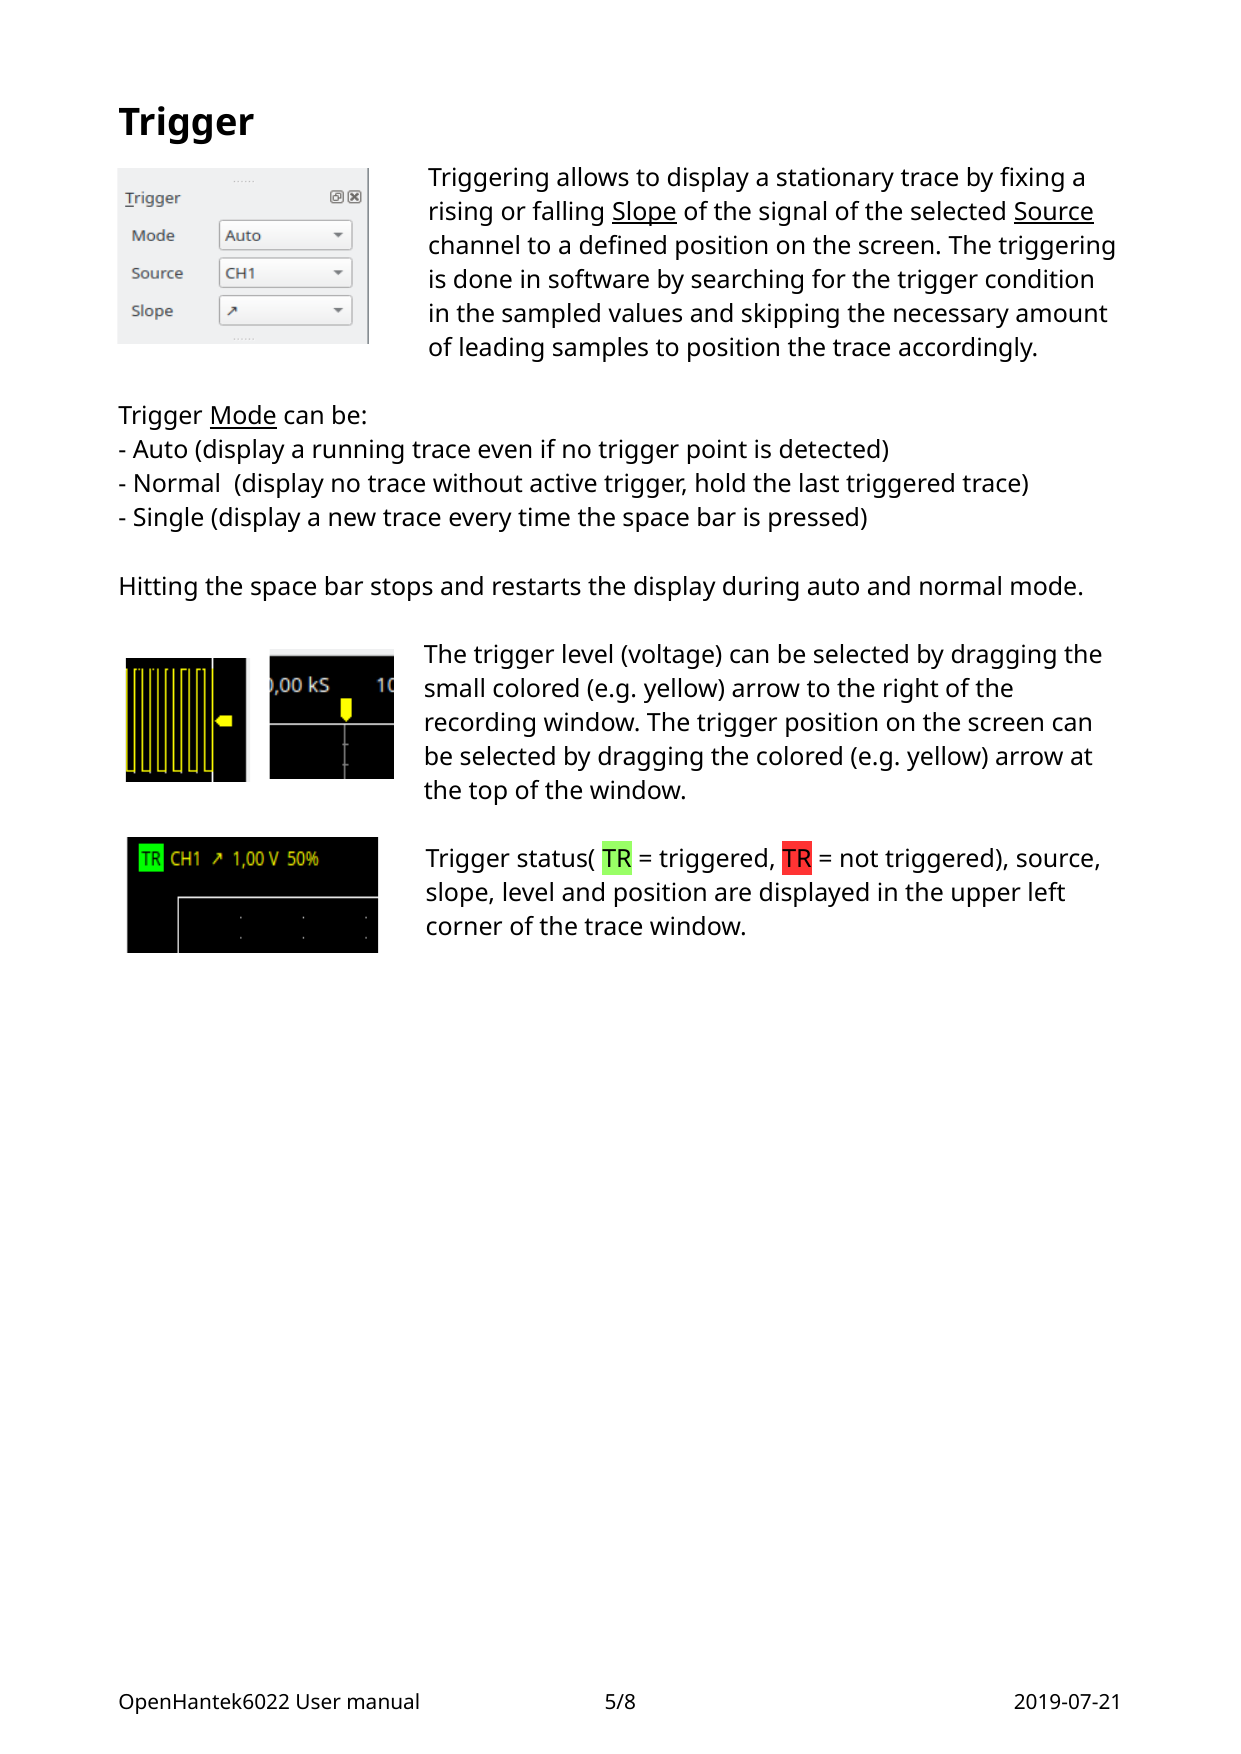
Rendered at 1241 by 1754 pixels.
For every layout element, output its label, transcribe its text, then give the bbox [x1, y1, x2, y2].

text - Normal (display no trace without active trigger, hold the last triggered trace) [118, 466, 1122, 500]
text Trigger Mode can be: [118, 398, 1122, 432]
picture [133, 658, 251, 764]
text Trigger status( TR = triggered, TR = not triggered), source, slope, level and position are displayed in the upper left corner of the trace window. [118, 841, 1122, 943]
text - Single (display a new trace every time the space bar is pressed) [118, 500, 1122, 534]
text Hitting the space bar stops and restarts the display during auto and normal mode. [118, 568, 1122, 602]
text - Auto (display a running trace even if no trigger point is detected) [118, 432, 1122, 466]
text The trigger level (voltage) can be selected by dragging the small colored (e.g. yellow) arrow to the right of the recording window. The trigger position on the screen can be selected by dragging the colored (e.g. yellow) arrow at the top of the window. [118, 636, 1122, 807]
picture [126, 837, 235, 873]
text Triggering allows to display a stationary trace by fixing a rising or falling Slope of the signal of the selected Source channel to a defined position on the screen. The triggering is done in software by searching for the trigger condition in the sampled values and skipping the necessary amount of leading samples to position the trace accordingly. [118, 159, 1122, 364]
picture [269, 649, 394, 684]
subtitle Trigger [118, 95, 1122, 147]
